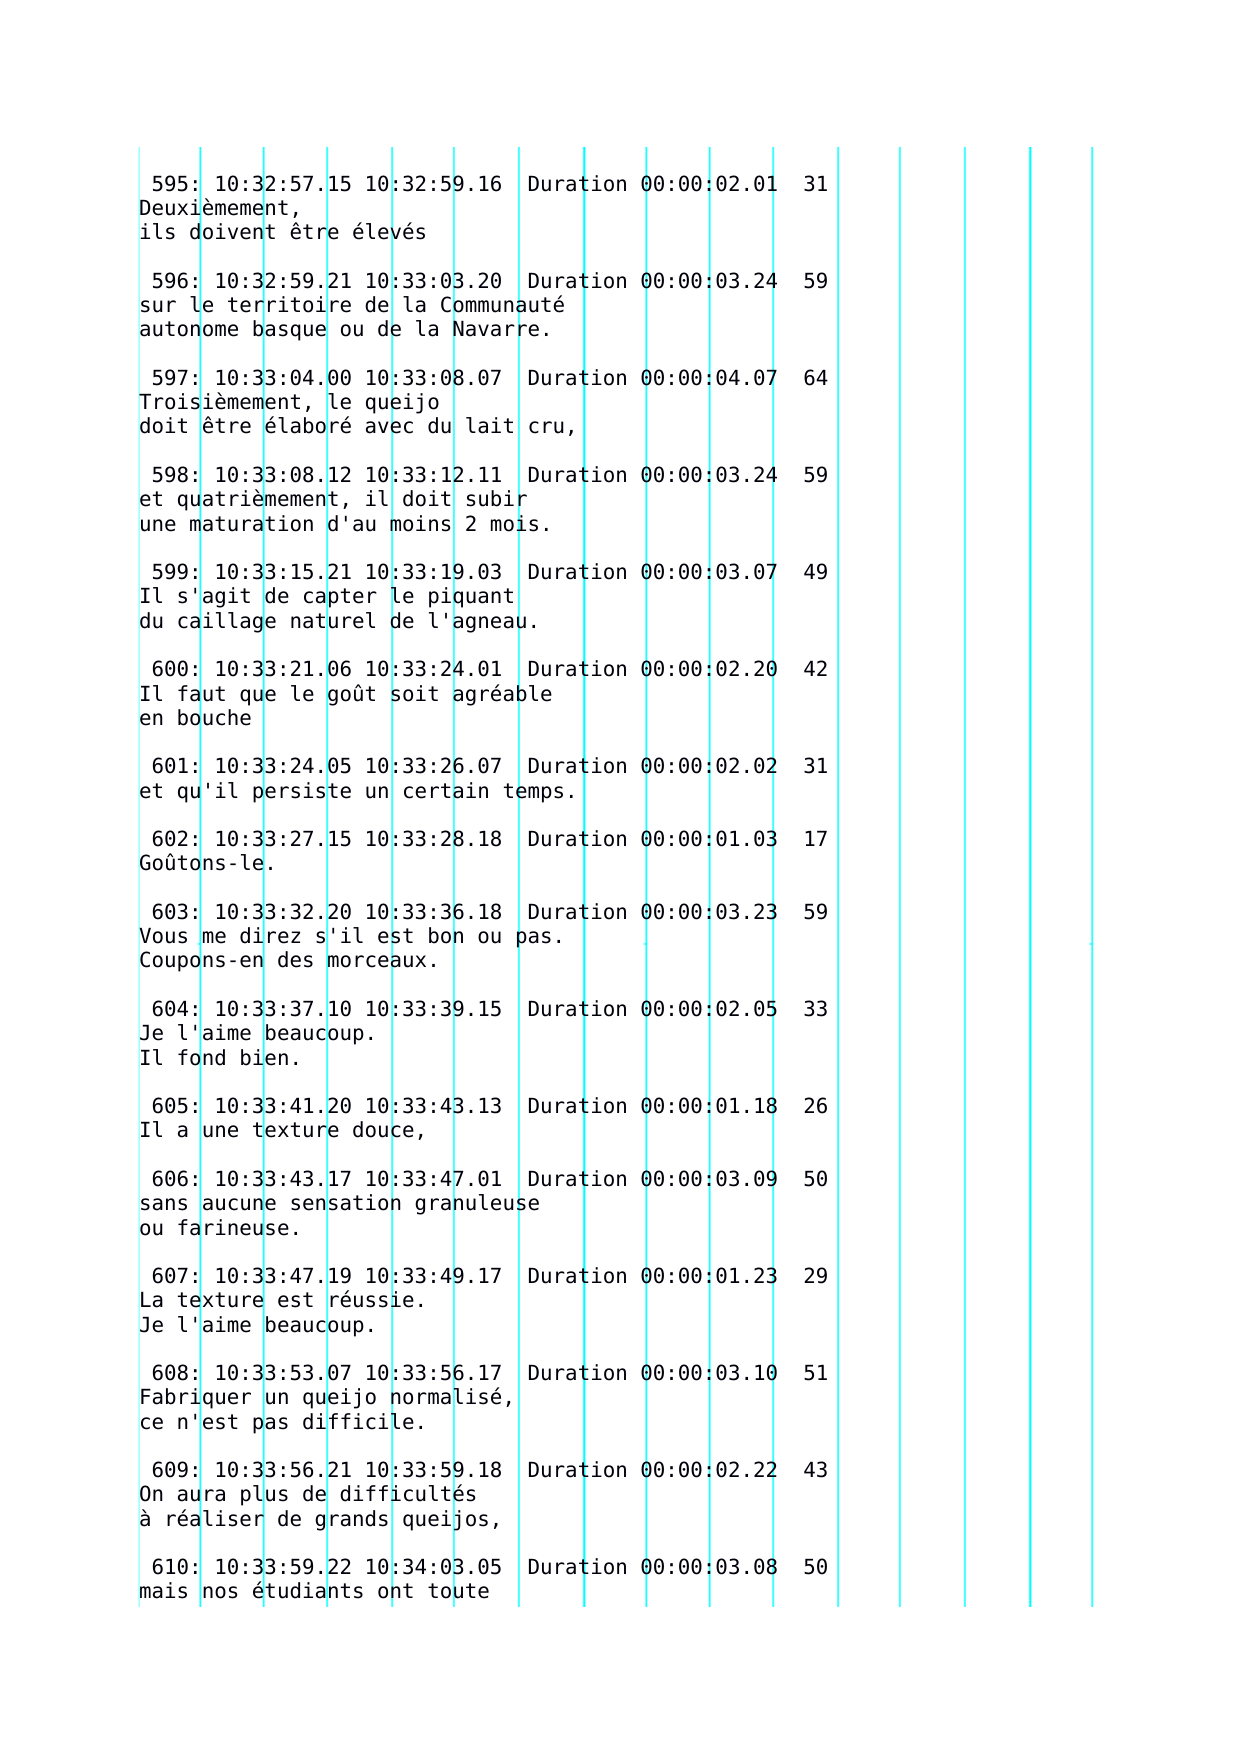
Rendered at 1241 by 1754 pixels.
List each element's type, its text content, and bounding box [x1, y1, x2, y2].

text Je l'aime beaucoup. [139, 1021, 1101, 1046]
text On aura plus de difficultés [139, 1482, 1101, 1507]
text mais nos étudiants ont toute [139, 1579, 1101, 1604]
text 602: 10:33:27.15 10:33:28.18 Duration 00:00:01.03 17 [139, 827, 1101, 851]
text 608: 10:33:53.07 10:33:56.17 Duration 00:00:03.10 51 [139, 1361, 1101, 1385]
text 609: 10:33:56.21 10:33:59.18 Duration 00:00:02.22 43 [139, 1458, 1101, 1482]
text Vous me direz s'il est bon ou pas. [139, 924, 1101, 948]
text 597: 10:33:04.00 10:33:08.07 Duration 00:00:04.07 64 [139, 366, 1101, 390]
text ils doivent être élevés [139, 220, 1101, 245]
text autonome basque ou de la Navarre. [139, 317, 1101, 342]
text ce n'est pas difficile. [139, 1410, 1101, 1434]
text 596: 10:32:59.21 10:33:03.20 Duration 00:00:03.24 59 [139, 269, 1101, 293]
text sur le territoire de la Communauté [139, 293, 1101, 317]
text Il s'agit de capter le piquant [139, 584, 1101, 609]
text Troisièmement, le queijo [139, 390, 1101, 414]
text du caillage naturel de l'agneau. [139, 609, 1101, 633]
text et qu'il persiste un certain temps. [139, 779, 1101, 803]
text 610: 10:33:59.22 10:34:03.05 Duration 00:00:03.08 50 [139, 1555, 1101, 1579]
text en bouche [139, 706, 1101, 730]
text ou farineuse. [139, 1216, 1101, 1240]
text sans aucune sensation granuleuse [139, 1191, 1101, 1216]
text 601: 10:33:24.05 10:33:26.07 Duration 00:00:02.02 31 [139, 754, 1101, 779]
text 607: 10:33:47.19 10:33:49.17 Duration 00:00:01.23 29 [139, 1264, 1101, 1288]
text 595: 10:32:57.15 10:32:59.16 Duration 00:00:02.01 31 [139, 172, 1101, 196]
text Il fond bien. [139, 1046, 1101, 1070]
text 598: 10:33:08.12 10:33:12.11 Duration 00:00:03.24 59 [139, 463, 1101, 487]
text 603: 10:33:32.20 10:33:36.18 Duration 00:00:03.23 59 [139, 900, 1101, 924]
text 605: 10:33:41.20 10:33:43.13 Duration 00:00:01.18 26 [139, 1094, 1101, 1118]
text 600: 10:33:21.06 10:33:24.01 Duration 00:00:02.20 42 [139, 657, 1101, 682]
text 604: 10:33:37.10 10:33:39.15 Duration 00:00:02.05 33 [139, 997, 1101, 1021]
text Coupons-en des morceaux. [139, 948, 1101, 973]
text 606: 10:33:43.17 10:33:47.01 Duration 00:00:03.09 50 [139, 1167, 1101, 1191]
text doit être élaboré avec du lait cru, [139, 414, 1101, 439]
picture [138, 147, 1102, 1607]
text Fabriquer un queijo normalisé, [139, 1385, 1101, 1410]
text Goûtons-le. [139, 851, 1101, 876]
text une maturation d'au moins 2 mois. [139, 512, 1101, 536]
text 599: 10:33:15.21 10:33:19.03 Duration 00:00:03.07 49 [139, 560, 1101, 584]
text La texture est réussie. [139, 1288, 1101, 1313]
text Deuxièmement, [139, 196, 1101, 220]
text Il a une texture douce, [139, 1118, 1101, 1143]
text à réaliser de grands queijos, [139, 1507, 1101, 1531]
text Il faut que le goût soit agréable [139, 682, 1101, 706]
text et quatrièmement, il doit subir [139, 487, 1101, 512]
text Je l'aime beaucoup. [139, 1313, 1101, 1337]
